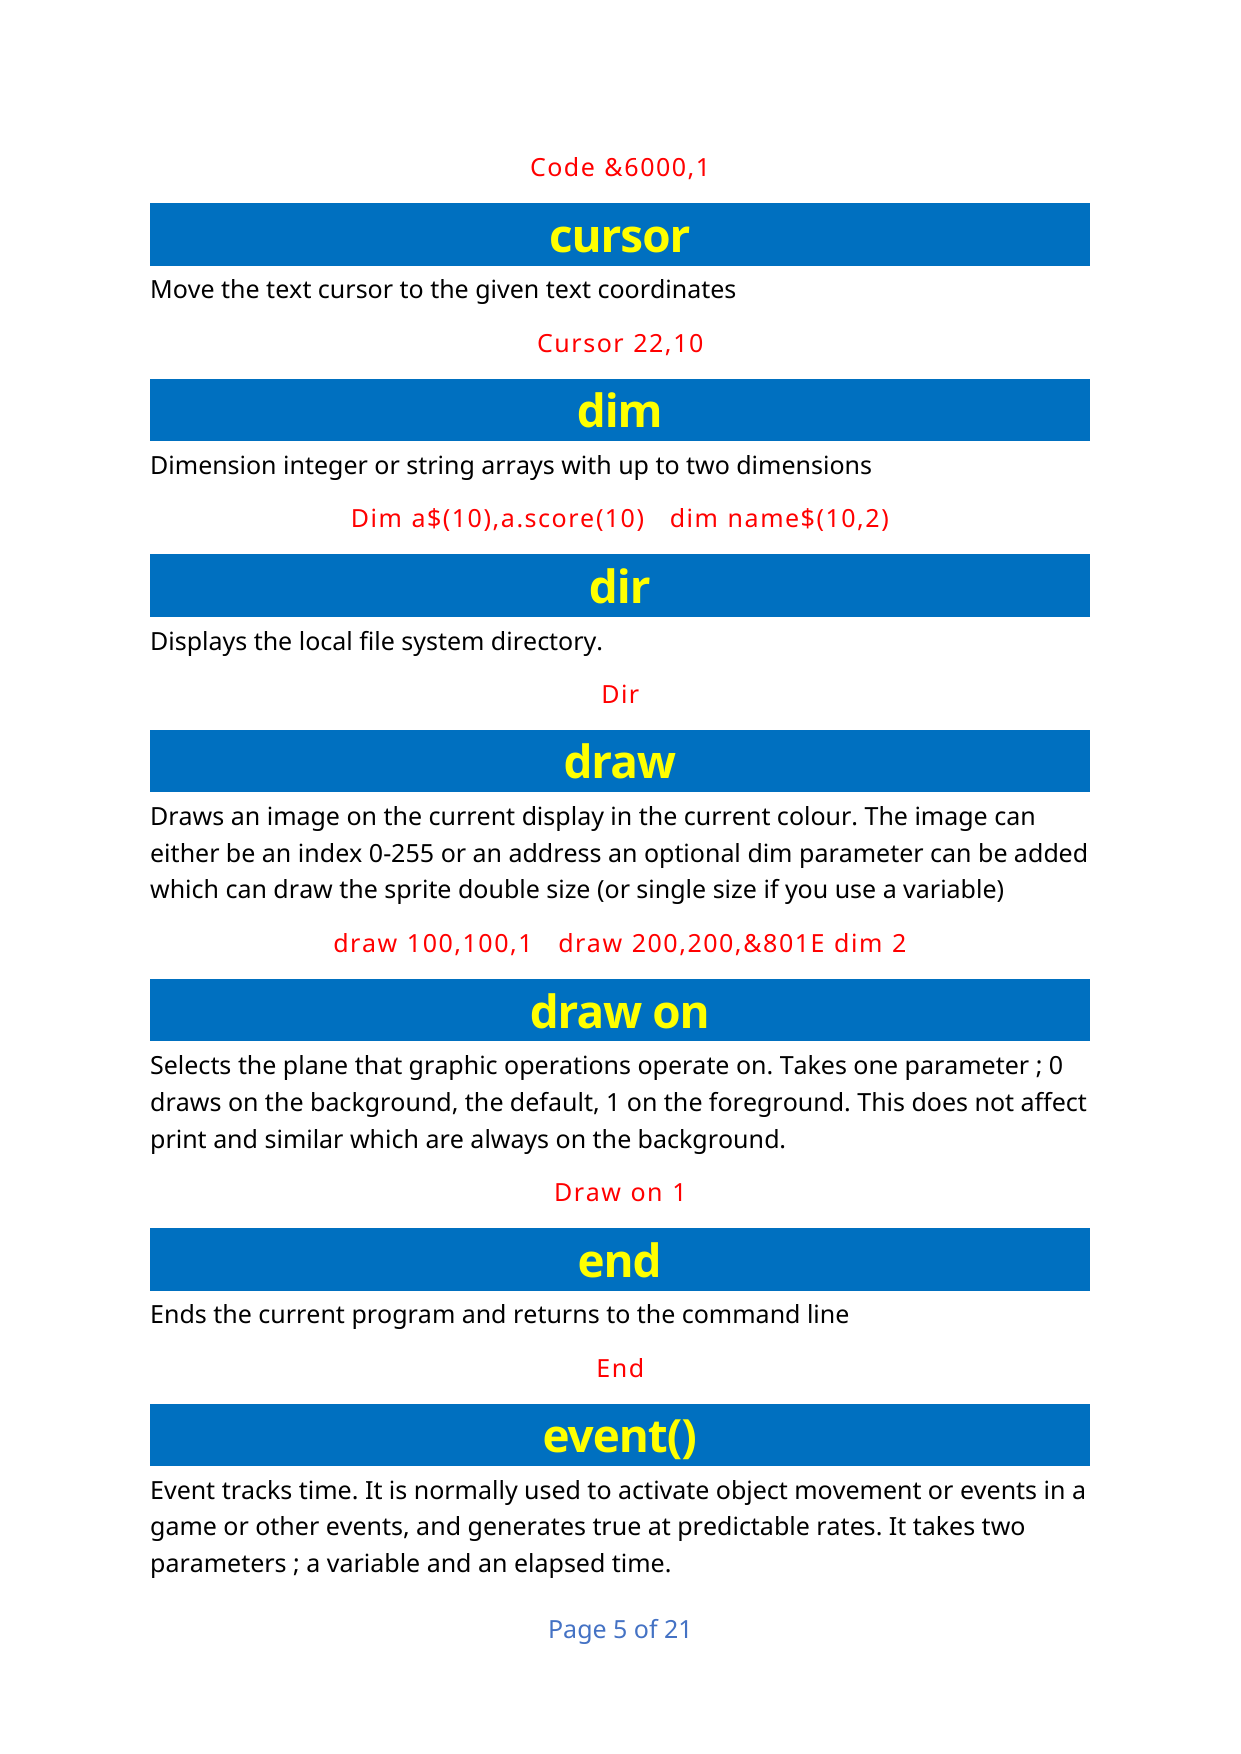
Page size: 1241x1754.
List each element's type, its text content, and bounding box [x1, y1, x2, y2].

text Event tracks time. It is normally used to activate object movement or events in a game or other events, and generates true at predictable rates. It takes two parameters ; a variable and an elapsed time. [150, 1472, 1090, 1580]
subtitle Draw on 1 [150, 1175, 1090, 1209]
text Displays the local file system directory. [150, 623, 1090, 657]
subtitle Cursor 22,10 [150, 326, 1090, 359]
text Dimension integer or string arrays with up to two dimensions [150, 448, 1090, 482]
subtitle Dir [150, 677, 1090, 711]
subtitle End [150, 1350, 1090, 1384]
text Selects the plane that graphic operations operate on. Takes one parameter ; 0 draws on the background, the default, 1 on the foreground. This does not affect print and similar which are always on the background. [150, 1048, 1090, 1155]
subtitle Code &6000,1 [150, 150, 1090, 184]
title dir [150, 554, 1090, 617]
title cursor [150, 203, 1090, 266]
title draw on [150, 979, 1090, 1041]
text Move the text cursor to the given text coordinates [150, 272, 1090, 306]
title dim [150, 379, 1090, 441]
title event() [150, 1404, 1090, 1466]
text Ends the current program and returns to the command line [150, 1297, 1090, 1331]
text Draws an image on the current display in the current colour. The image can either be an index 0-255 or an address an optional dim parameter can be added which can draw the sprite double size (or single size if you use a variable) [150, 799, 1090, 906]
title draw [150, 730, 1090, 792]
subtitle Dim a$(10),a.score(10) dim name$(10,2) [150, 501, 1090, 535]
subtitle draw 100,100,1 draw 200,200,&801E dim 2 [150, 926, 1090, 960]
title end [150, 1228, 1090, 1291]
